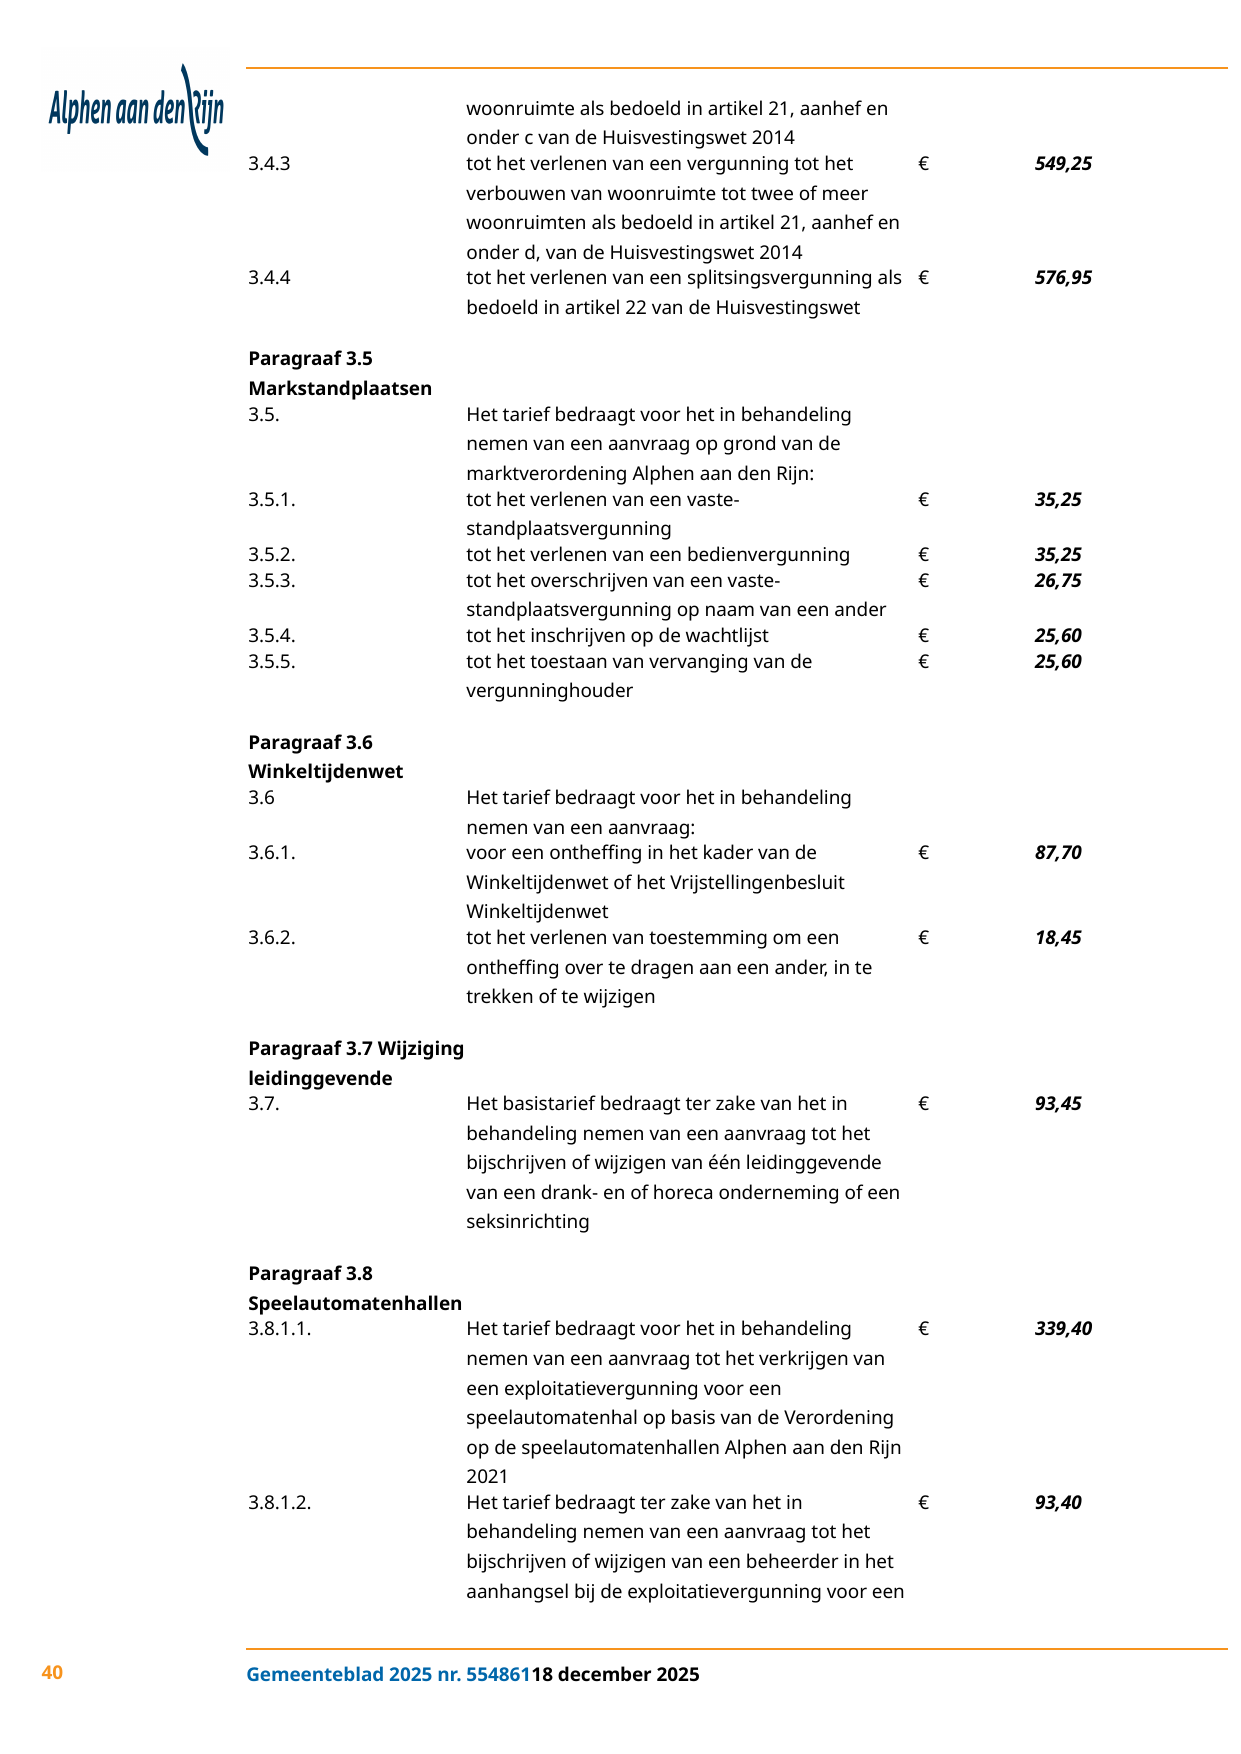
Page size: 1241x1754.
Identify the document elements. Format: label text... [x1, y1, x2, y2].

table_cell 26,75 [1035, 567, 1152, 622]
table_cell 576,95 [1035, 265, 1152, 320]
table_cell € [918, 265, 1035, 320]
table_cell [1035, 729, 1152, 784]
table_cell 35,25 [1035, 541, 1152, 567]
table_cell [918, 1035, 1035, 1090]
table_cell 3.5.5. [248, 648, 466, 703]
table_cell € [918, 648, 1035, 703]
table_cell [466, 346, 918, 401]
table_cell woonruimte als bedoeld in artikel 21, aanhef en onder c van de Huisvestingswet 2014 [466, 95, 918, 150]
table_cell [1035, 1235, 1152, 1260]
table_cell 93,45 [1035, 1090, 1152, 1234]
table_cell 25,60 [1035, 648, 1152, 703]
table_cell 549,25 [1035, 150, 1152, 264]
table_cell [466, 703, 918, 729]
table_cell [1035, 1009, 1152, 1035]
table_cell Het tarief bedraagt voor het in behandeling nemen van een aanvraag tot het verkrijgen van een exploitatievergunning voor een speelautomatenhal op basis van de Verordening op de speelautomatenhallen Alphen aan den Rijn 2021 [466, 1316, 918, 1489]
table_cell [1035, 346, 1152, 401]
table_cell [466, 729, 918, 784]
table_cell € [918, 622, 1035, 648]
table_cell € [918, 1489, 1035, 1604]
table_cell 3.8.1.1. [248, 1316, 466, 1489]
table_cell € [918, 840, 1035, 924]
table_cell 3.4.4 [248, 265, 466, 320]
table_cell [248, 1235, 466, 1260]
table_cell Het tarief bedraagt voor het in behandeling nemen van een aanvraag op grond van de marktverordening Alphen aan den Rijn: [466, 401, 918, 486]
table_cell tot het overschrijven van een vaste-standplaatsvergunning op naam van een ander [466, 567, 918, 622]
table_cell [1035, 703, 1152, 729]
table_cell 25,60 [1035, 622, 1152, 648]
table_cell [918, 95, 1035, 150]
table_cell 339,40 [1035, 1316, 1152, 1489]
table_cell [918, 729, 1035, 784]
table_cell [918, 346, 1035, 401]
table_cell 3.5.1. [248, 486, 466, 541]
table_cell 18,45 [1035, 925, 1152, 1009]
table_cell 3.7. [248, 1090, 466, 1234]
table_cell 3.6 [248, 784, 466, 839]
table_cell [466, 1235, 918, 1260]
table_cell Het tarief bedraagt ter zake van het in behandeling nemen van een aanvraag tot het bijschrijven of wijzigen van een beheerder in het aanhangsel bij de exploitatievergunning voor een [466, 1489, 918, 1604]
table_cell 35,25 [1035, 486, 1152, 541]
table_cell tot het verlenen van een vaste-standplaatsvergunning [466, 486, 918, 541]
table_cell [248, 703, 466, 729]
table_cell Het basistarief bedraagt ter zake van het in behandeling nemen van een aanvraag tot het bijschrijven of wijzigen van één leidinggevende van een drank- en of horeca onderneming of een seksinrichting [466, 1090, 918, 1234]
table_cell € [918, 567, 1035, 622]
table_cell tot het toestaan van vervanging van de vergunninghouder [466, 648, 918, 703]
table_cell [1035, 784, 1152, 839]
table_cell [1035, 1260, 1152, 1316]
table_cell [248, 95, 466, 150]
table_cell Het tarief bedraagt voor het in behandeling nemen van een aanvraag: [466, 784, 918, 839]
table_cell [1035, 95, 1152, 150]
table_cell 93,40 [1035, 1489, 1152, 1604]
table_cell [1035, 1035, 1152, 1090]
table_cell 3.5.4. [248, 622, 466, 648]
table_cell [918, 320, 1035, 346]
table_cell tot het inschrijven op de wachtlijst [466, 622, 918, 648]
table_cell 3.4.3 [248, 150, 466, 264]
table_cell [466, 320, 918, 346]
table_cell [248, 320, 466, 346]
table_cell voor een ontheffing in het kader van de Winkeltijdenwet of het Vrijstellingenbesluit Winkeltijdenwet [466, 840, 918, 924]
table_cell 3.5.2. [248, 541, 466, 567]
table_cell [1035, 401, 1152, 486]
table_cell tot het verlenen van een vergunning tot het verbouwen van woonruimte tot twee of meer woonruimten als bedoeld in artikel 21, aanhef en onder d, van de Huisvestingswet 2014 [466, 150, 918, 264]
table_cell [466, 1260, 918, 1316]
table_cell € [918, 150, 1035, 264]
table_cell [466, 1035, 918, 1090]
table_cell € [918, 541, 1035, 567]
table_cell [918, 1009, 1035, 1035]
table_cell 3.6.1. [248, 840, 466, 924]
table_cell [248, 1009, 466, 1035]
table_cell [918, 703, 1035, 729]
table_cell tot het verlenen van een splitsingsvergunning als bedoeld in artikel 22 van de Huisvestingswet [466, 265, 918, 320]
picture [41, 47, 231, 172]
table_cell € [918, 1090, 1035, 1234]
table_cell 87,70 [1035, 840, 1152, 924]
table_cell [918, 784, 1035, 839]
table_cell [1035, 320, 1152, 346]
table_cell Paragraaf 3.6 Winkeltijdenwet [248, 729, 466, 784]
table_cell 3.5. [248, 401, 466, 486]
table_cell Paragraaf 3.8 Speelautomatenhallen [248, 1260, 466, 1316]
table_cell Paragraaf 3.5 Markstandplaatsen [248, 346, 466, 401]
table_cell Paragraaf 3.7 Wijziging leidinggevende [248, 1035, 466, 1090]
table_cell [918, 1235, 1035, 1260]
table_cell [918, 1260, 1035, 1316]
table_cell [918, 401, 1035, 486]
table_cell € [918, 1316, 1035, 1489]
table_cell € [918, 486, 1035, 541]
table_cell 3.8.1.2. [248, 1489, 466, 1604]
table_cell tot het verlenen van toestemming om een ontheffing over te dragen aan een ander, in te trekken of te wijzigen [466, 925, 918, 1009]
table_cell 3.5.3. [248, 567, 466, 622]
table_cell € [918, 925, 1035, 1009]
table_cell tot het verlenen van een bedienvergunning [466, 541, 918, 567]
table_cell 3.6.2. [248, 925, 466, 1009]
table_cell [466, 1009, 918, 1035]
